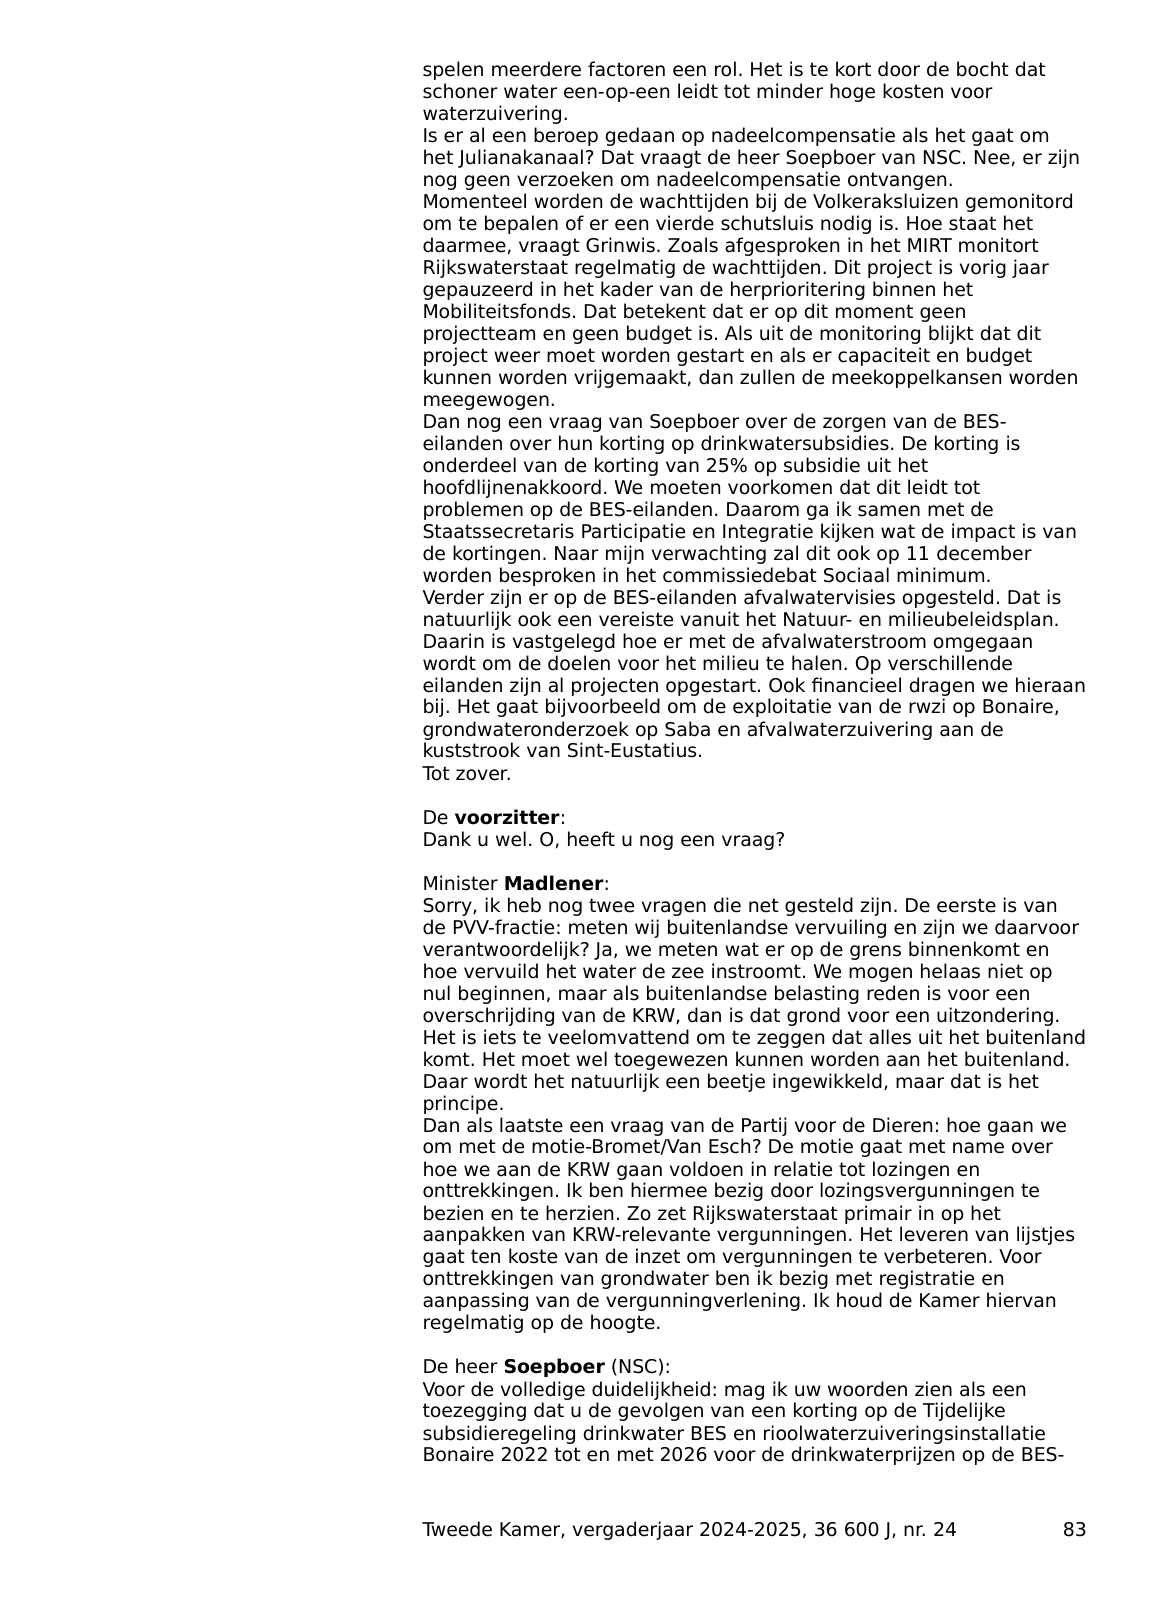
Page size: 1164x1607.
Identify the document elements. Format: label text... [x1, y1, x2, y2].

text Minister Madlener: [422, 873, 1087, 895]
text spelen meerdere factoren een rol. Het is te kort door de bocht dat schoner water een-op-een leidt tot minder hoge kosten voor waterzuivering. [422, 59, 1087, 125]
text Momenteel worden de wachttijden bij de Volkeraksluizen gemonitord om te bepalen of er een vierde schutsluis nodig is. Hoe staat het daarmee, vraagt Grinwis. Zoals afgesproken in het MIRT monitort Rijkswaterstaat regelmatig de wachttijden. Dit project is vorig jaar gepauzeerd in het kader van de herprioritering binnen het Mobiliteitsfonds. Dat betekent dat er op dit moment geen projectteam en geen budget is. Als uit de monitoring blijkt dat dit project weer moet worden gestart en als er capaciteit en budget kunnen worden vrijgemaakt, dan zullen de meekoppelkansen worden meegewogen. [422, 191, 1087, 411]
text Dan nog een vraag van Soepboer over de zorgen van de BES-eilanden over hun korting op drinkwatersubsidies. De korting is onderdeel van de korting van 25% op subsidie uit het hoofdlijnenakkoord. We moeten voorkomen dat dit leidt tot problemen op de BES-eilanden. Daarom ga ik samen met de Staatssecretaris Participatie en Integratie kijken wat de impact is van de kortingen. Naar mijn verwachting zal dit ook op 11 december worden besproken in het commissiedebat Sociaal minimum. [422, 411, 1087, 587]
text Tot zover. [422, 762, 1087, 784]
text Verder zijn er op de BES-eilanden afvalwatervisies opgesteld. Dat is natuurlijk ook een vereiste vanuit het Natuur- en milieubeleidsplan. Daarin is vastgelegd hoe er met de afvalwaterstroom omgegaan wordt om de doelen voor het milieu te halen. Op verschillende eilanden zijn al projecten opgestart. Ook financieel dragen we hieraan bij. Het gaat bijvoorbeeld om de exploitatie van de rwzi op Bonaire, grondwateronderzoek op Saba en afvalwaterzuivering aan de kuststrook van Sint-Eustatius. [422, 587, 1087, 762]
text Dan als laatste een vraag van de Partij voor de Dieren: hoe gaan we om met de motie-Bromet/Van Esch? De motie gaat met name over hoe we aan de KRW gaan voldoen in relatie tot lozingen en onttrekkingen. Ik ben hiermee bezig door lozingsvergunningen te bezien en te herzien. Zo zet Rijkswaterstaat primair in op het aanpakken van KRW-relevante vergunningen. Het leveren van lijstjes gaat ten koste van de inzet om vergunningen te verbeteren. Voor onttrekkingen van grondwater ben ik bezig met registratie en aanpassing van de vergunningverlening. Ik houd de Kamer hiervan regelmatig op de hoogte. [422, 1114, 1087, 1334]
text Dank u wel. O, heeft u nog een vraag? [422, 828, 1087, 851]
text De heer Soepboer (NSC): [422, 1356, 1087, 1378]
text Voor de volledige duidelijkheid: mag ik uw woorden zien als een toezegging dat u de gevolgen van een korting op de Tijdelijke subsidieregeling drinkwater BES en rioolwaterzuiveringsinstallatie Bonaire 2022 tot en met 2026 voor de drinkwaterprijzen op de BES- [422, 1378, 1087, 1466]
text Is er al een beroep gedaan op nadeelcompensatie als het gaat om het Julianakanaal? Dat vraagt de heer Soepboer van NSC. Nee, er zijn nog geen verzoeken om nadeelcompensatie ontvangen. [422, 125, 1087, 191]
text Sorry, ik heb nog twee vragen die net gesteld zijn. De eerste is van de PVV-fractie: meten wij buitenlandse vervuiling en zijn we daarvoor verantwoordelijk? Ja, we meten wat er op de grens binnenkomt en hoe vervuild het water de zee instroomt. We mogen helaas niet op nul beginnen, maar als buitenlandse belasting reden is voor een overschrijding van de KRW, dan is dat grond voor een uitzondering. Het is iets te veelomvattend om te zeggen dat alles uit het buitenland komt. Het moet wel toegewezen kunnen worden aan het buitenland. Daar wordt het natuurlijk een beetje ingewikkeld, maar dat is het principe. [422, 895, 1087, 1114]
text De voorzitter: [422, 807, 1087, 828]
